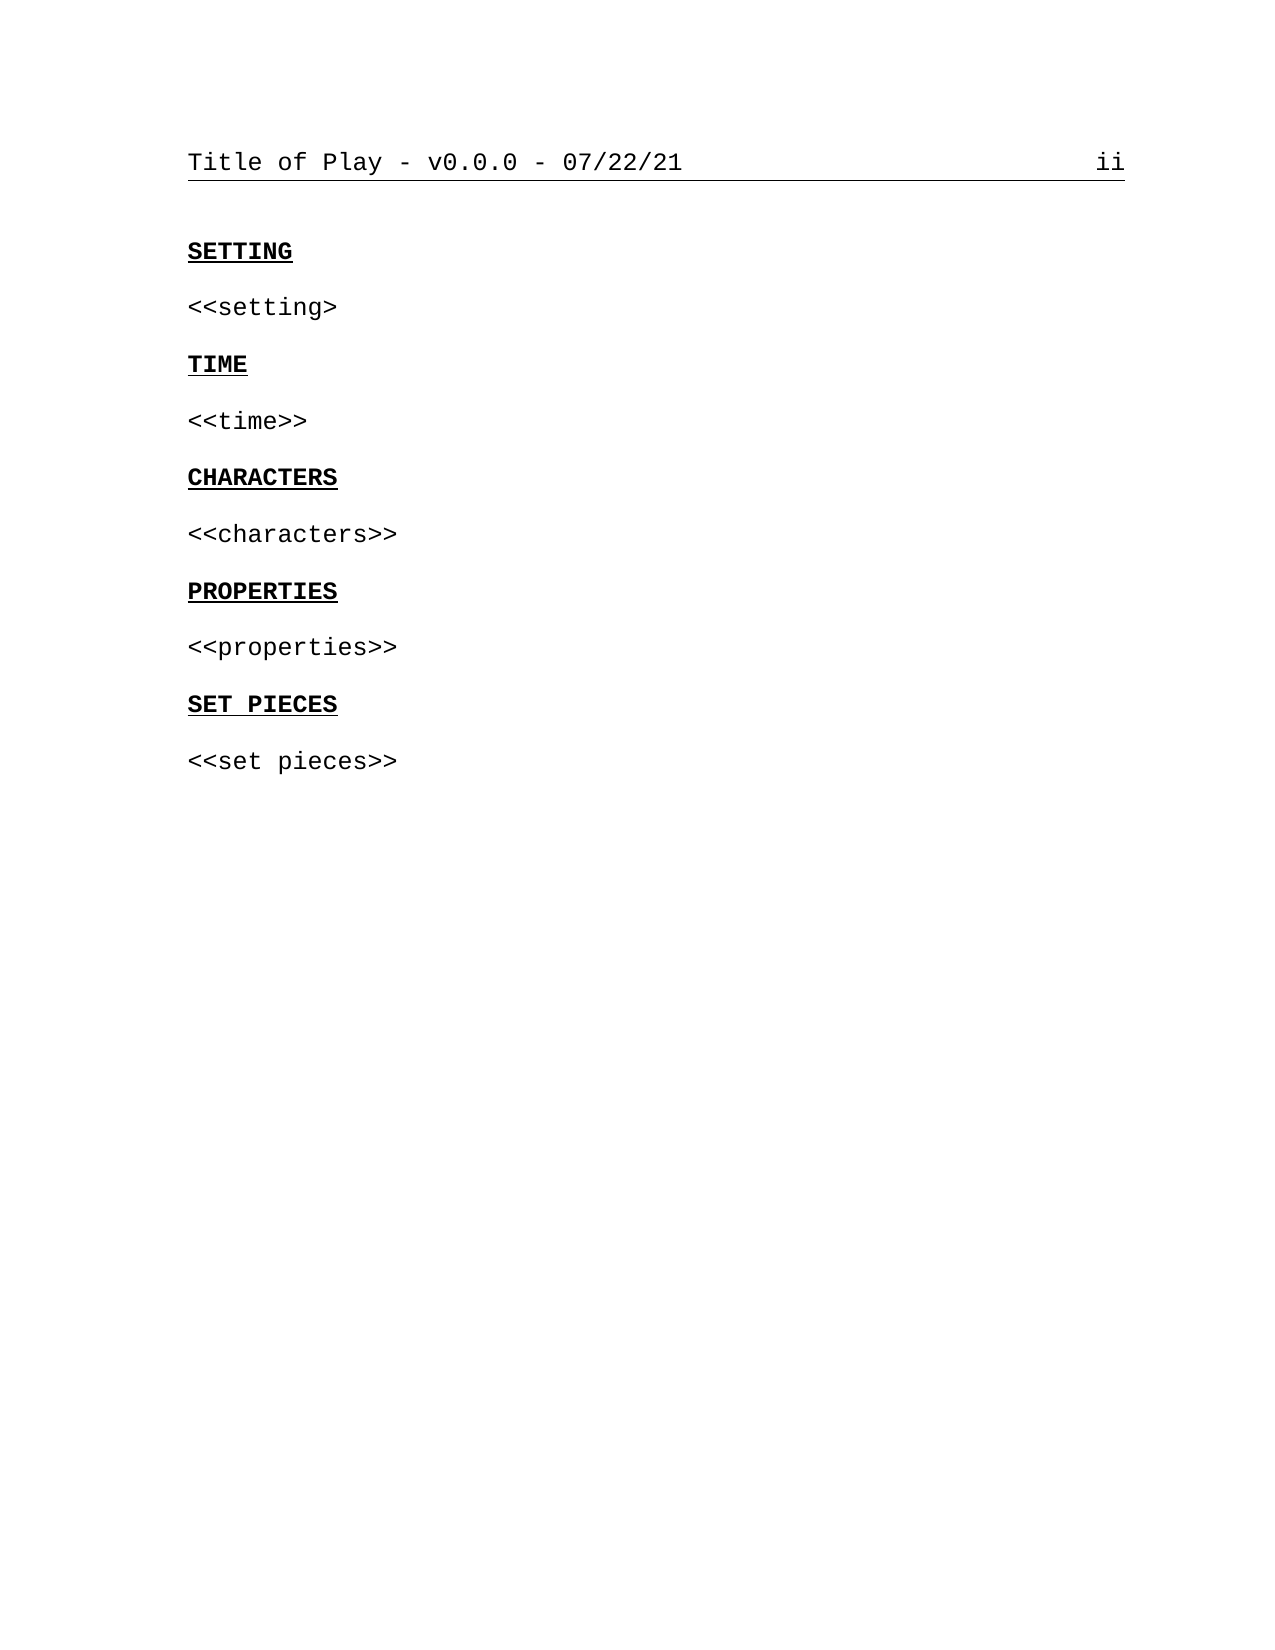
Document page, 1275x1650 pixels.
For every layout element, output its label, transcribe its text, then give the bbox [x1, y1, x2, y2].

text SETTING [187, 238, 1125, 267]
text <<set pieces>> [187, 748, 1125, 777]
text <<time>> [187, 408, 1125, 437]
text CHARACTERS [187, 465, 1125, 493]
text <<properties>> [187, 635, 1125, 663]
text TIME [187, 352, 1125, 380]
text <<characters>> [187, 522, 1125, 550]
text SET PIECES [187, 692, 1125, 720]
text PROPERTIES [187, 578, 1125, 607]
text <<setting> [187, 295, 1125, 323]
